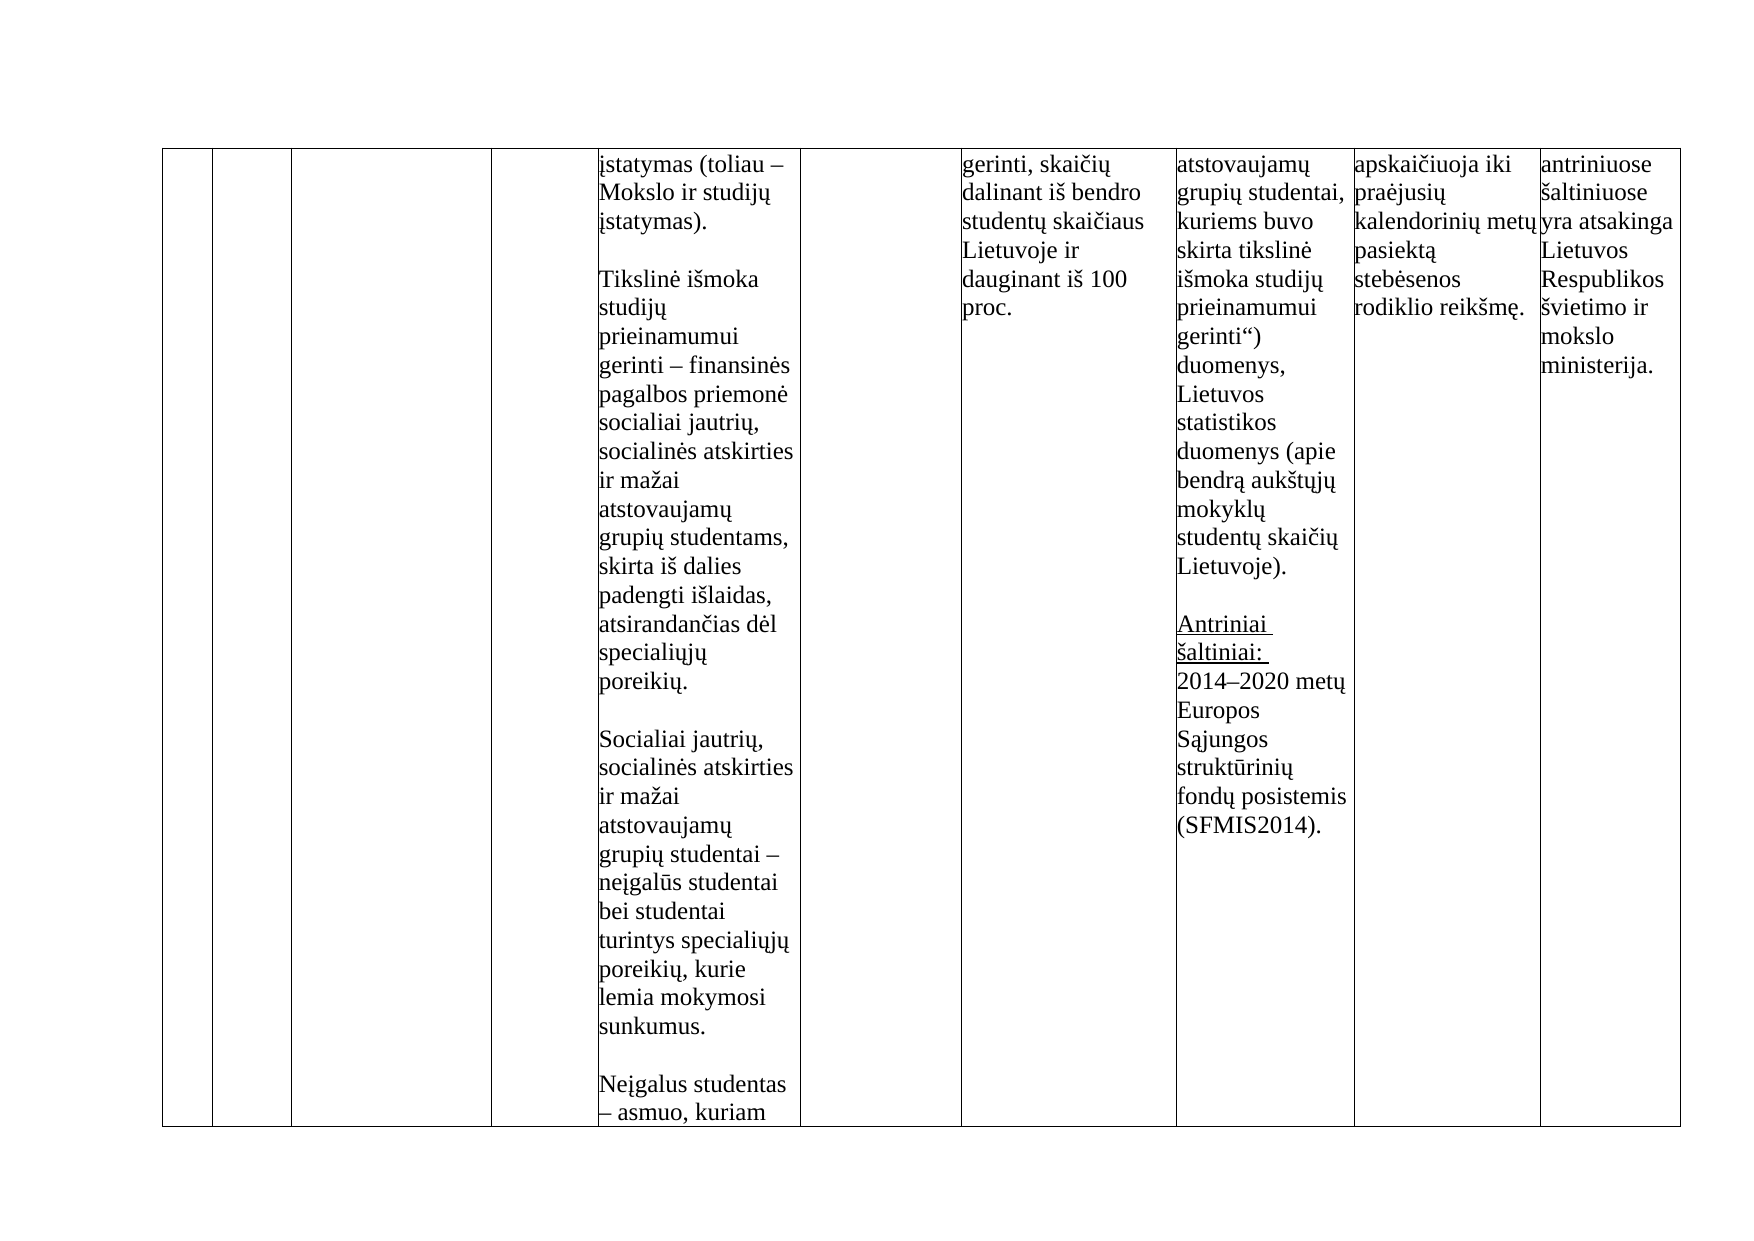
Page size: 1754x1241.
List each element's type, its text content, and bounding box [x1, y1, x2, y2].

table_cell gerinti, skaičių dalinant iš bendro studentų skaičiaus Lietuvoje ir dauginant iš 100 proc. [962, 149, 1176, 1126]
table_cell atstovaujamų grupių studentai, kuriems buvo skirta tikslinė išmoka studijų prieinamumui gerinti“) duomenys, Lietuvos statistikos duomenys (apie bendrą aukštųjų mokyklų studentų skaičių Lietuvoje). Antriniai šaltiniai: 2014–2020 metų Europos Sąjungos struktūrinių fondų posistemis (SFMIS2014). [1177, 149, 1354, 1126]
table_cell [492, 149, 598, 1126]
table_cell įstatymas (toliau – Mokslo ir studijų įstatymas). Tikslinė išmoka studijų prieinamumui gerinti – finansinės pagalbos priemonė socialiai jautrių, socialinės atskirties ir mažai atstovaujamų grupių studentams, skirta iš dalies padengti išlaidas, atsirandančias dėl specialiųjų poreikių. Socialiai jautrių, socialinės atskirties ir mažai atstovaujamų grupių studentai – neįgalūs studentai bei studentai turintys specialiųjų poreikių, kurie lemia mokymosi sunkumus. Neįgalus studentas – asmuo, kuriam [599, 149, 800, 1126]
table_cell [163, 149, 212, 1126]
table_cell [213, 149, 291, 1126]
table_cell apskaičiuoja iki praėjusių kalendorinių metų pasiektą stebėsenos rodiklio reikšmę. [1355, 149, 1540, 1126]
table_cell antriniuose šaltiniuose yra atsakinga Lietuvos Respublikos švietimo ir mokslo ministerija. [1541, 149, 1680, 1126]
table_cell [801, 149, 961, 1126]
table_cell [292, 149, 491, 1126]
